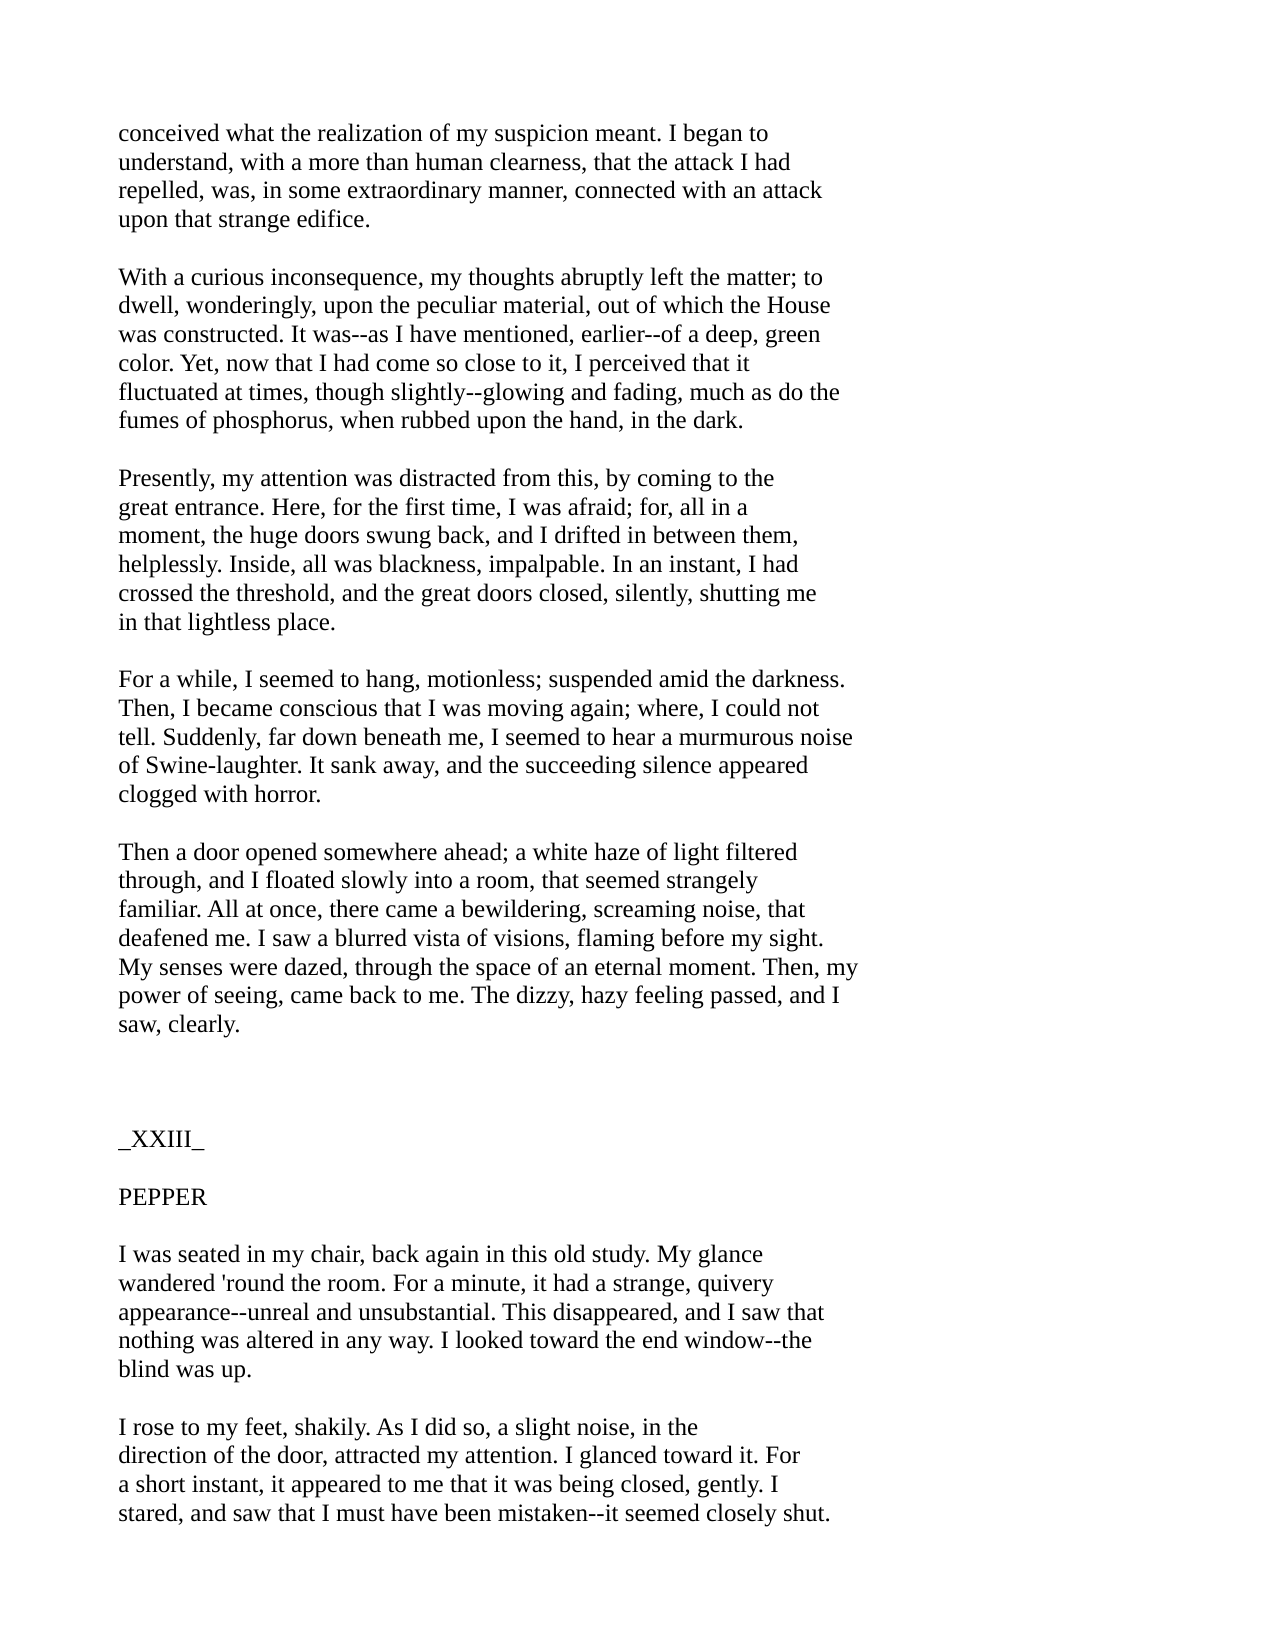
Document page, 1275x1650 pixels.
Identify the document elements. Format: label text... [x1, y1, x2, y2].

text through, and I floated slowly into a room, that seemed strangely [118, 866, 1157, 894]
text saw, clearly. [118, 1009, 1157, 1038]
text _XXIII_ [118, 1124, 1157, 1153]
text appearance--unreal and unsubstantial. This disappeared, and I saw that [118, 1297, 1157, 1326]
text wandered 'round the room. For a minute, it had a strange, quivery [118, 1268, 1157, 1297]
text blind was up. [118, 1354, 1157, 1383]
text PEPPER [118, 1182, 1157, 1211]
text deafened me. I saw a blurred vista of visions, flaming before my sight. [118, 923, 1157, 952]
text a short instant, it appeared to me that it was being closed, gently. I [118, 1469, 1157, 1498]
text power of seeing, came back to me. The dizzy, hazy feeling passed, and I [118, 981, 1157, 1009]
text I was seated in my chair, back again in this old study. My glance [118, 1239, 1157, 1268]
text great entrance. Here, for the first time, I was afraid; for, all in a [118, 492, 1157, 521]
text stared, and saw that I must have been mistaken--it seemed closely shut. [118, 1498, 1157, 1527]
text crossed the threshold, and the great doors closed, silently, shutting me [118, 578, 1157, 607]
text moment, the huge doors swung back, and I drifted in between them, [118, 521, 1157, 549]
text For a while, I seemed to hang, motionless; suspended amid the darkness. [118, 664, 1157, 693]
text fumes of phosphorus, when rubbed upon the hand, in the dark. [118, 406, 1157, 434]
text Then a door opened somewhere ahead; a white haze of light filtered [118, 837, 1157, 866]
text was constructed. It was--as I have mentioned, earlier--of a deep, green [118, 319, 1157, 348]
text repelled, was, in some extraordinary manner, connected with an attack [118, 176, 1157, 204]
text tell. Suddenly, far down beneath me, I seemed to hear a murmurous noise [118, 722, 1157, 751]
text Presently, my attention was distracted from this, by coming to the [118, 463, 1157, 492]
text nothing was altered in any way. I looked toward the end window--the [118, 1326, 1157, 1354]
text I rose to my feet, shakily. As I did so, a slight noise, in the [118, 1412, 1157, 1441]
text conceived what the realization of my suspicion meant. I began to [118, 118, 1157, 147]
text fluctuated at times, though slightly--glowing and fading, much as do the [118, 377, 1157, 406]
text dwell, wonderingly, upon the peculiar material, out of which the House [118, 291, 1157, 319]
text clogged with horror. [118, 779, 1157, 808]
text color. Yet, now that I had come so close to it, I perceived that it [118, 348, 1157, 377]
text of Swine-laughter. It sank away, and the succeeding silence appeared [118, 751, 1157, 779]
text upon that strange edifice. [118, 204, 1157, 233]
text helplessly. Inside, all was blackness, impalpable. In an instant, I had [118, 549, 1157, 578]
text familiar. All at once, there came a bewildering, screaming noise, that [118, 894, 1157, 923]
text Then, I became conscious that I was moving again; where, I could not [118, 693, 1157, 722]
text With a curious inconsequence, my thoughts abruptly left the matter; to [118, 262, 1157, 291]
text in that lightless place. [118, 607, 1157, 636]
text understand, with a more than human clearness, that the attack I had [118, 147, 1157, 176]
text direction of the door, attracted my attention. I glanced toward it. For [118, 1441, 1157, 1469]
text My senses were dazed, through the space of an eternal moment. Then, my [118, 952, 1157, 981]
